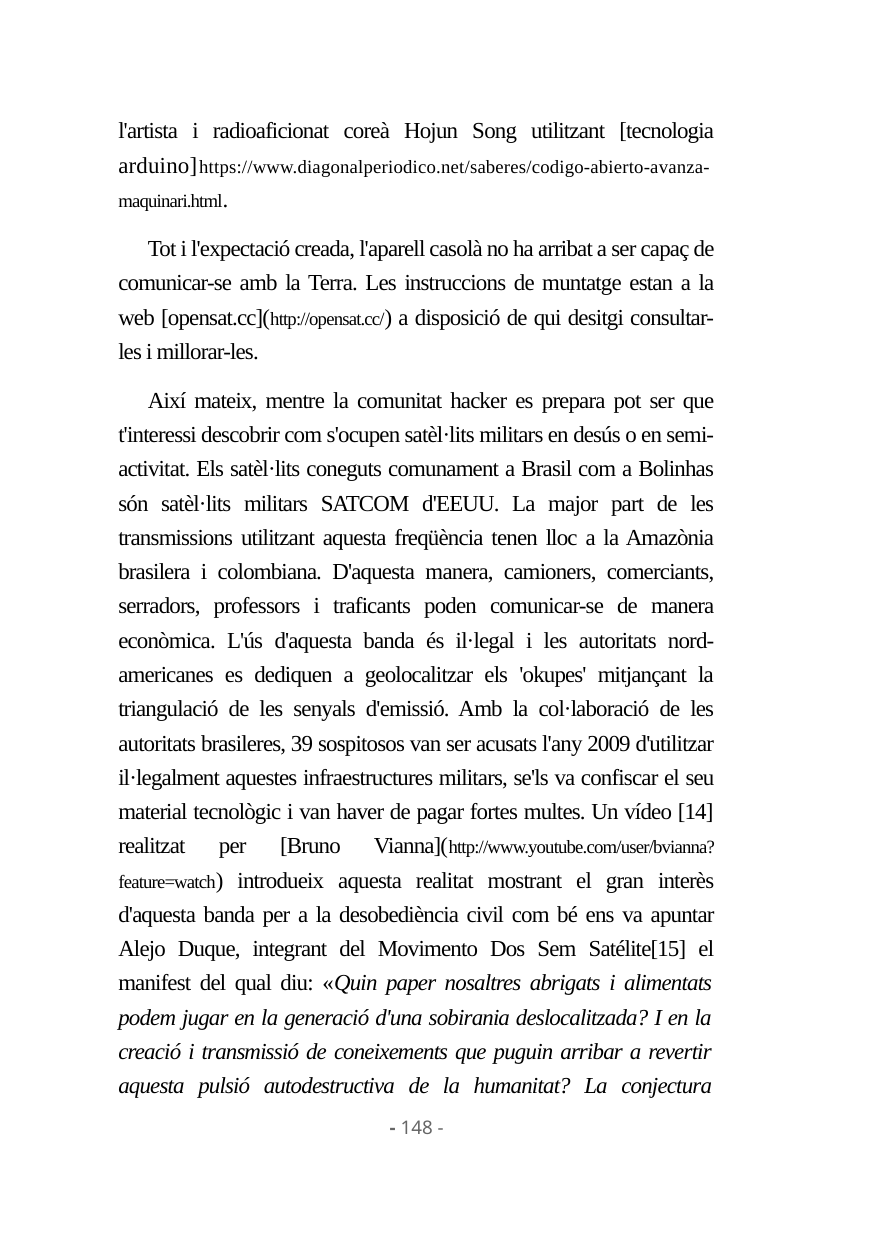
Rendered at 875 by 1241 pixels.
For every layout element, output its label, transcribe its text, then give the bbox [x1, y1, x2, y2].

text Així mateix, mentre la comunitat hacker es prepara pot ser que t'interessi descobrir com s'ocupen satèl·lits militars en desús o en semi-activitat. Els satèl·lits coneguts comunament a Brasil com a Bolinhas són satèl·lits militars SATCOM d'EEUU. La major part de les transmissions utilitzant aquesta freqüència tenen lloc a la Amazònia brasilera i colombiana. D'aquesta manera, camioners, comerciants, serradors, professors i traficants poden comunicar-se de manera econòmica. L'ús d'aquesta banda és il·legal i les autoritats nord-americanes es dediquen a geolocalitzar els 'okupes' mitjançant la triangulació de les senyals d'emissió. Amb la col·laboració de les autoritats brasileres, 39 sospitosos van ser acusats l'any 2009 d'utilitzar il·legalment aquestes infraestructures militars, se'ls va confiscar el seu material tecnològic i van haver de pagar fortes multes. Un vídeo [14] realitzat per [Bruno Vianna](http://www.youtube.com/user/bvianna?feature=watch) introdueix aquesta realitat mostrant el gran interès d'aquesta banda per a la desobediència civil com bé ens va apuntar Alejo Duque, integrant del Movimento Dos Sem Satélite[15] el manifest del qual diu: «Quin paper nosaltres abrigats i alimentats podem jugar en la generació d'una sobirania deslocalitzada? I en la creació i transmissió de coneixements que puguin arribar a revertir aquesta pulsió autodestructiva de la humanitat? La conjectura [118, 381, 714, 1101]
text l'artista i radioaficionat coreà Hojun Song utilitzant [tecnologia arduino]https://www.diagonalperiodico.net/saberes/codigo-abierto-avanza-maquinari.html. [118, 111, 714, 214]
text Tot i l'expectació creada, l'aparell casolà no ha arribat a ser capaç de comunicar-se amb la Terra. Les instruccions de muntatge estan a la web [opensat.cc](http://opensat.cc/) a disposició de qui desitgi consultar-les i millorar-les. [118, 229, 714, 366]
